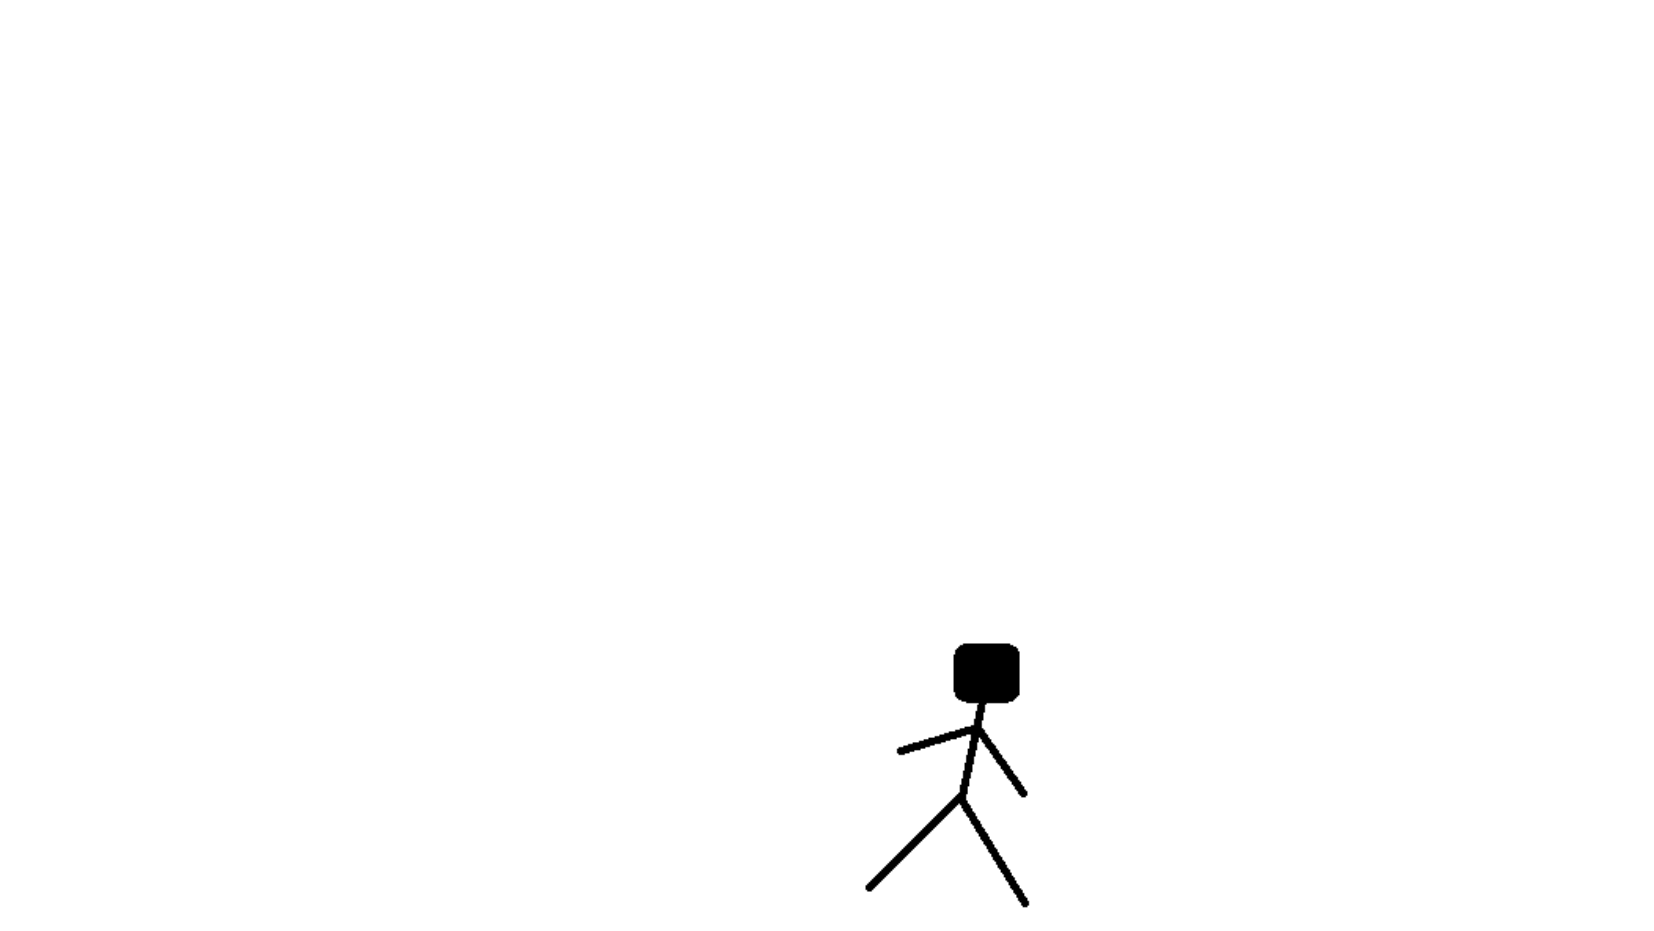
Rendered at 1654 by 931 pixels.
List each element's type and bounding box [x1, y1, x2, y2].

picture [814, 592, 1089, 931]
